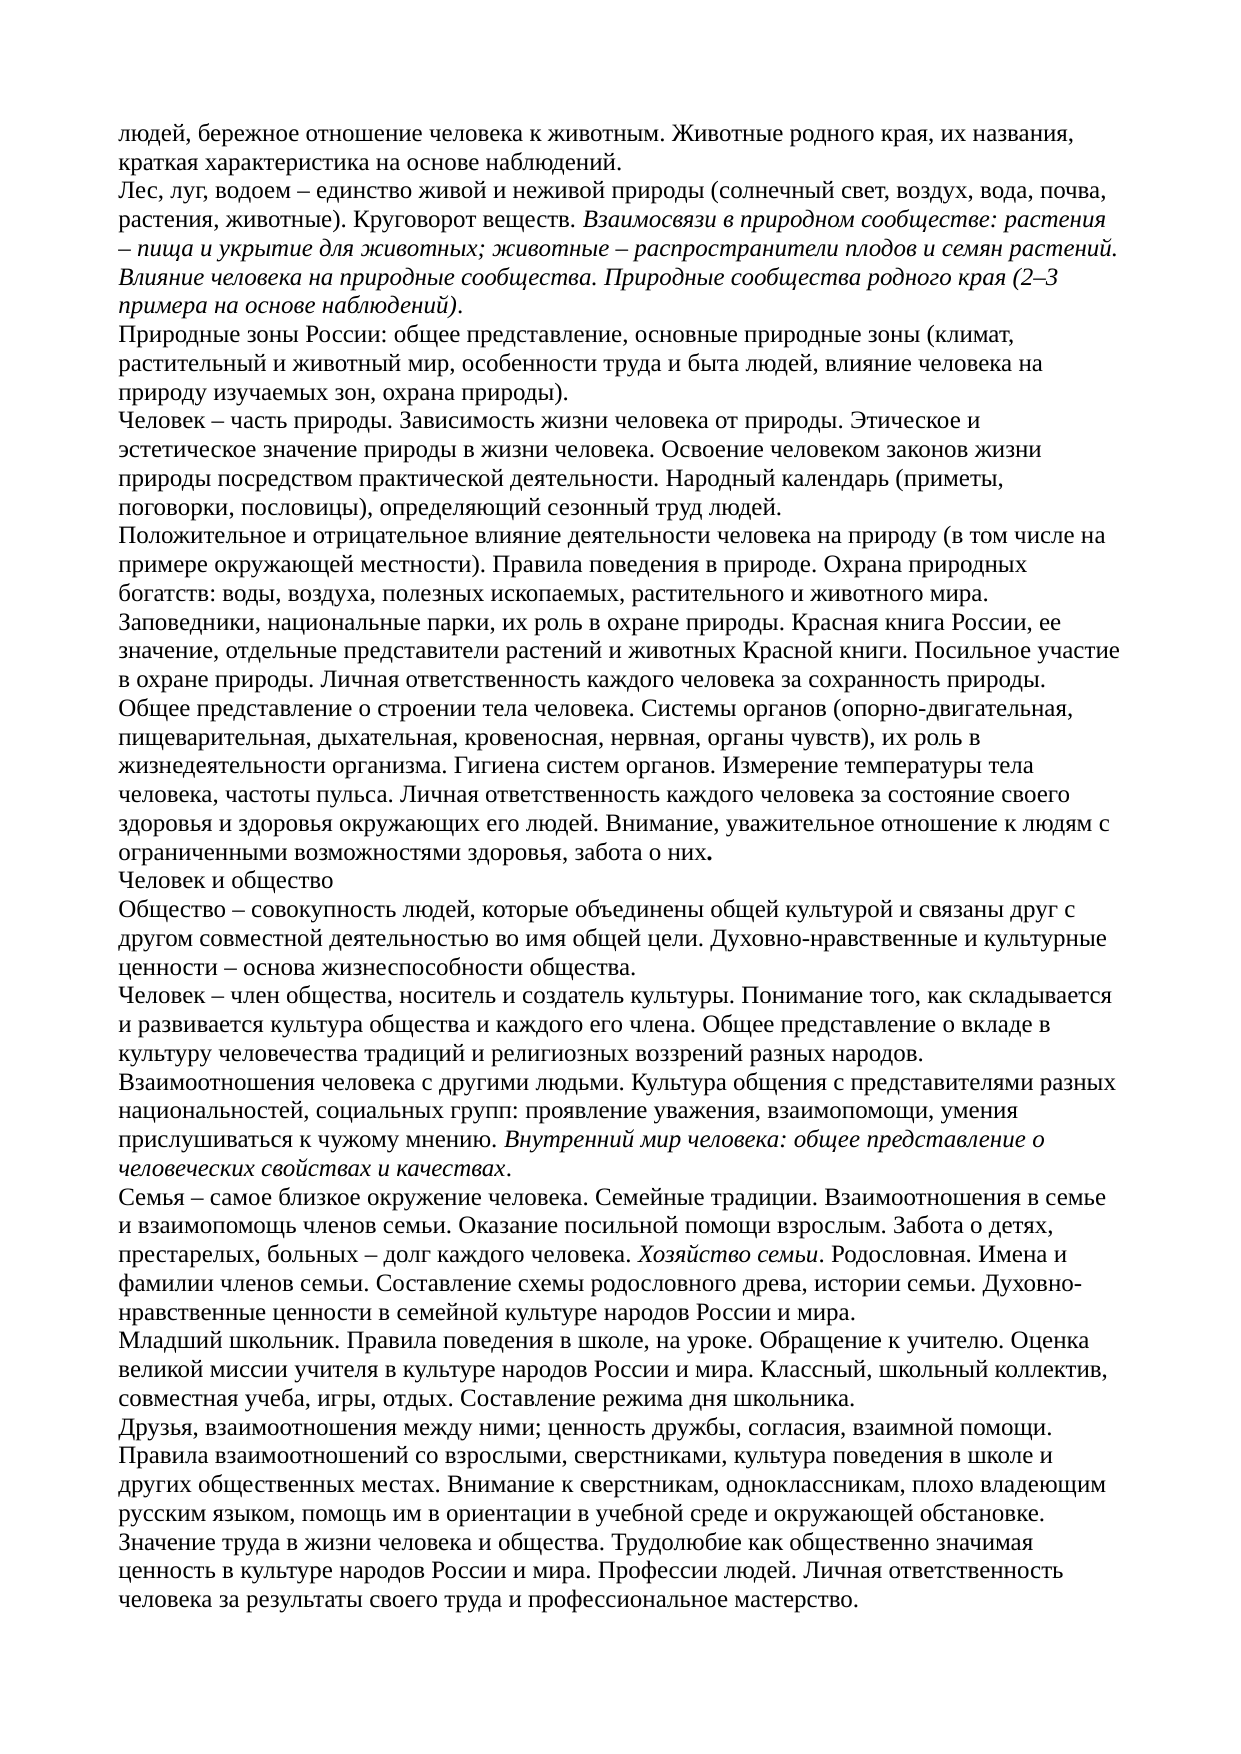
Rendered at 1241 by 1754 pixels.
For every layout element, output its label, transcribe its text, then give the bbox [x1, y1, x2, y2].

text Положительное и отрицательное влияние деятельности человека на природу (в том числе на примере окружающей местности). Правила поведения в природе. Охрана природных богатств: воды, воздуха, полезных ископаемых, растительного и животного мира. Заповедники, национальные парки, их роль в охране природы. Красная книга России, ее значение, отдельные представители растений и животных Красной книги. Посильное участие в охране природы. Личная ответственность каждого человека за сохранность природы. [118, 521, 1122, 693]
text Природные зоны России: общее представление, основные природные зоны (климат, растительный и животный мир, особенности труда и быта людей, влияние человека на природу изучаемых зон, охрана природы). [118, 319, 1122, 406]
text Человек – часть природы. Зависимость жизни человека от природы. Этическое и эстетическое значение природы в жизни человека. Освоение человеком законов жизни природы посредством практической деятельности. Народный календарь (приметы, поговорки, пословицы), определяющий сезонный труд людей. [118, 406, 1122, 521]
text Друзья, взаимоотношения между ними; ценность дружбы, согласия, взаимной помощи. Правила взаимоотношений со взрослыми, сверстниками, культура поведения в школе и других общественных местах. Внимание к сверстникам, одноклассникам, плохо владеющим русским языком, помощь им в ориентации в учебной среде и окружающей обстановке. [118, 1412, 1122, 1527]
text Семья – самое близкое окружение человека. Семейные традиции. Взаимоотношения в семье и взаимопомощь членов семьи. Оказание посильной помощи взрослым. Забота о детях, престарелых, больных – долг каждого человека. Хозяйство семьи. Родословная. Имена и фамилии членов семьи. Составление схемы родословного древа, истории семьи. Духовно-нравственные ценности в семейной культуре народов России и мира. [118, 1182, 1122, 1326]
text Человек – член общества, носитель и создатель культуры. Понимание того, как складывается и развивается культура общества и каждого его члена. Общее представление о вкладе в культуру человечества традиций и религиозных воззрений разных народов. Взаимоотношения человека с другими людьми. Культура общения с представителями разных национальностей, социальных групп: проявление уважения, взаимопомощи, умения прислушиваться к чужому мнению. Внутренний мир человека: общее представление о человеческих свойствах и качествах. [118, 981, 1122, 1182]
text Общество – совокупность людей, которые объединены общей культурой и связаны друг с другом совместной деятельностью во имя общей цели. Духовно-нравственные и культурные ценности – основа жизнеспособности общества. [118, 894, 1122, 981]
text Человек и общество [118, 866, 1122, 894]
text Значение труда в жизни человека и общества. Трудолюбие как общественно значимая ценность в культуре народов России и мира. Профессии людей. Личная ответственность человека за результаты своего труда и профессиональное мастерство. [118, 1527, 1122, 1613]
text Младший школьник. Правила поведения в школе, на уроке. Обращение к учителю. Оценка великой миссии учителя в культуре народов России и мира. Классный, школьный коллектив, совместная учеба, игры, отдых. Составление режима дня школьника. [118, 1326, 1122, 1412]
text людей, бережное отношение человека к животным. Животные родного края, их названия, краткая характеристика на основе наблюдений. [118, 118, 1122, 176]
text Лес, луг, водоем – единство живой и неживой природы (солнечный свет, воздух, вода, почва, растения, животные). Круговорот веществ. Взаимосвязи в природном сообществе: растения – пища и укрытие для животных; животные – распространители плодов и семян растений. Влияние человека на природные сообщества. Природные сообщества родного края (2–3 примера на основе наблюдений). [118, 176, 1122, 319]
text Общее представление о строении тела человека. Системы органов (опорно-двигательная, пищеварительная, дыхательная, кровеносная, нервная, органы чувств), их роль в жизнедеятельности организма. Гигиена систем органов. Измерение температуры тела человека, частоты пульса. Личная ответственность каждого человека за состояние своего здоровья и здоровья окружающих его людей. Внимание, уважительное отношение к людям с ограниченными возможностями здоровья, забота о них. [118, 693, 1122, 866]
